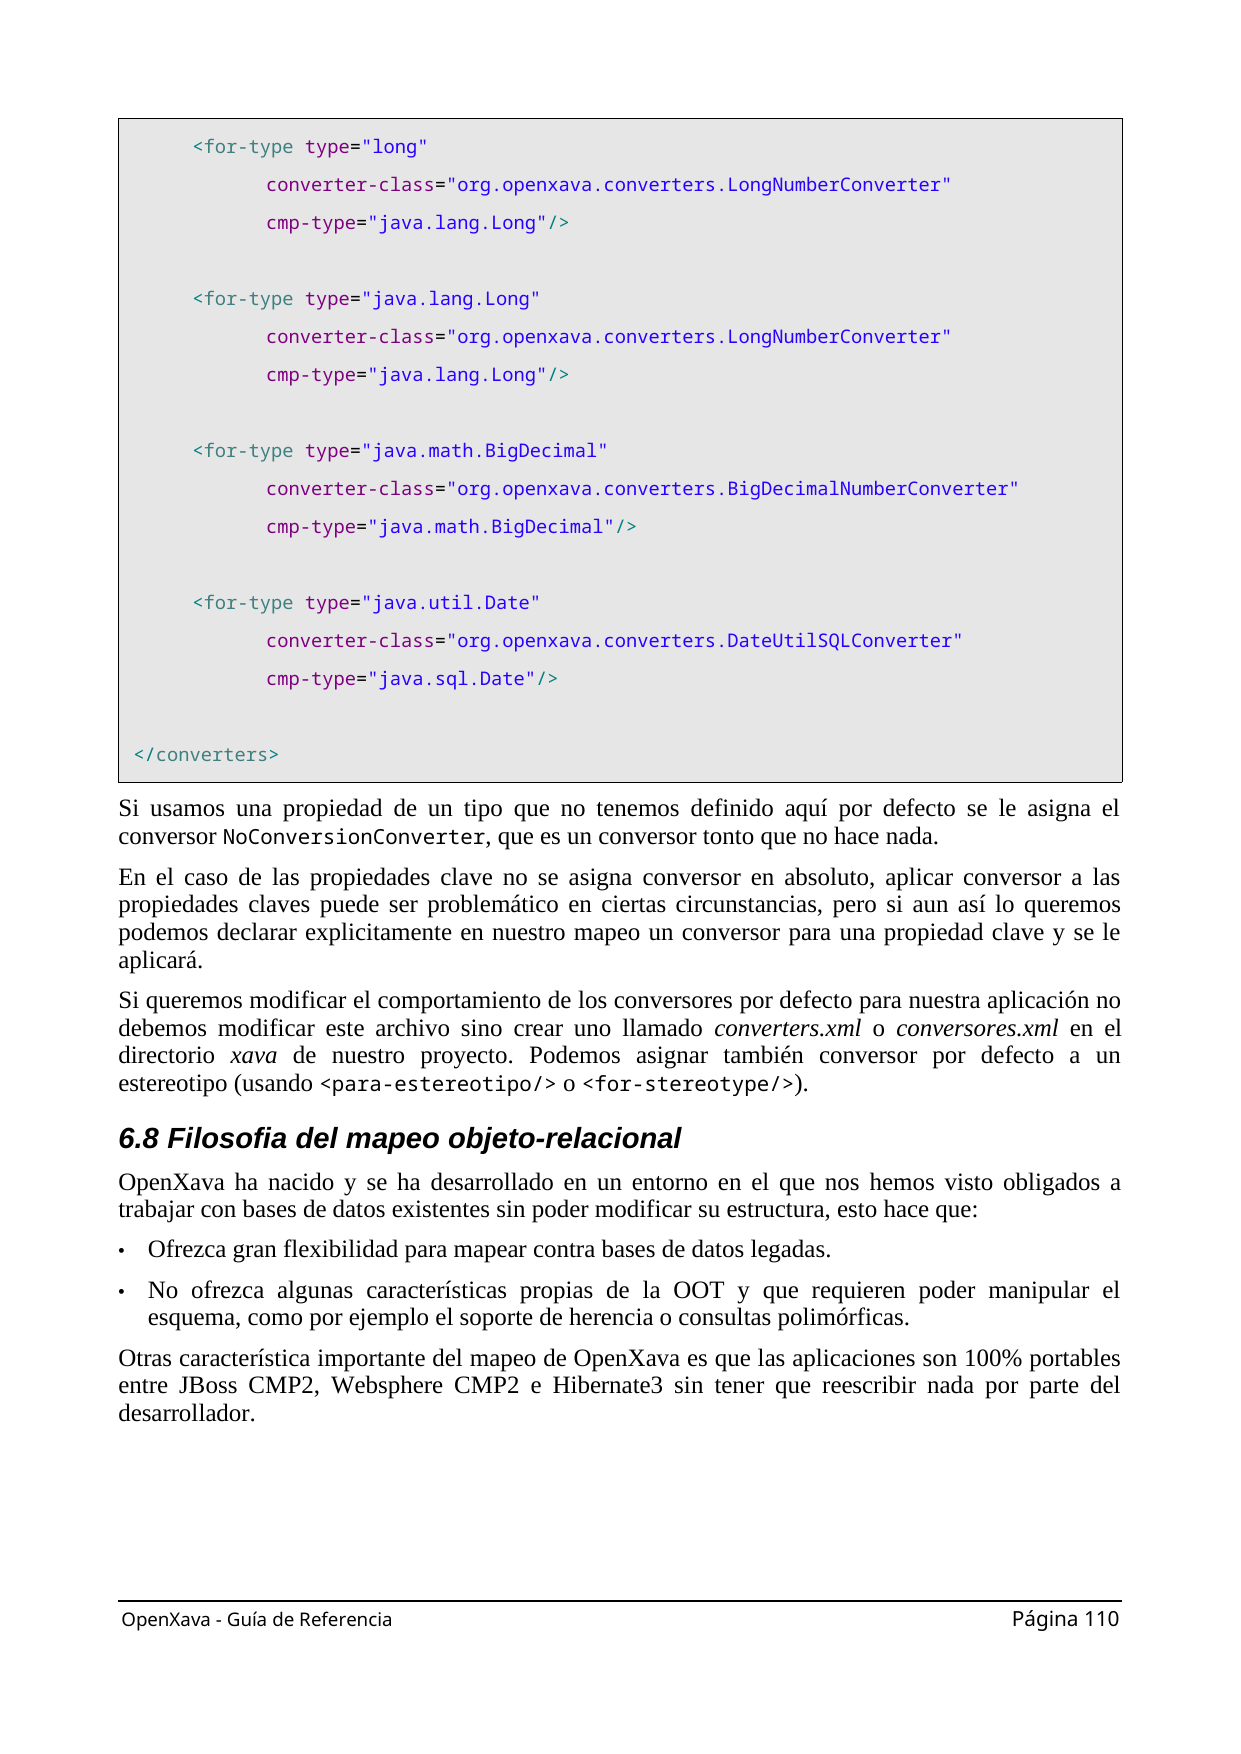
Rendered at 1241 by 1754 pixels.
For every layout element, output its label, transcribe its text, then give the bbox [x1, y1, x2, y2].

text Si queremos modificar el comportamiento de los conversores por defecto para nuestra aplicación no debemos modificar este archivo sino crear uno llamado converters.xml o conversores.xml en el directorio xava de nuestro proyecto. Podemos asignar también conversor por defecto a un estereotipo (usando <para-estereotipo/> o <for-stereotype/>). [118, 986, 1122, 1097]
text <for-type type="java.util.Date" [119, 574, 1122, 612]
text <for-type type="java.math.BigDecimal" [119, 422, 1122, 460]
list Ofrezca gran flexibilidad para mapear contra bases de datos legadas. [118, 1236, 1122, 1263]
text converter-class="org.openxava.converters.LongNumberConverter" [119, 156, 1122, 194]
subtitle Filosofia del mapeo objeto-relacional [118, 1122, 1122, 1155]
text Si usamos una propiedad de un tipo que no tenemos definido aquí por defecto se le asigna el conversor NoConversionConverter, que es un conversor tonto que no hace nada. [118, 794, 1122, 850]
text <for-type type="java.lang.Long" [119, 270, 1122, 308]
text cmp-type="java.lang.Long"/> [119, 346, 1122, 384]
text Otras característica importante del mapeo de OpenXava es que las aplicaciones son 100% portables entre JBoss CMP2, Websphere CMP2 e Hibernate3 sin tener que reescribir nada por parte del desarrollador. [118, 1344, 1122, 1427]
list No ofrezca algunas características propias de la OOT y que requieren poder manipular el esquema, como por ejemplo el soporte de herencia o consultas polimórficas. [118, 1276, 1122, 1331]
text cmp-type="java.lang.Long"/> [119, 194, 1122, 232]
text converter-class="org.openxava.converters.BigDecimalNumberConverter" [119, 460, 1122, 498]
text converter-class="org.openxava.converters.DateUtilSQLConverter" [119, 612, 1122, 650]
text </converters> [119, 726, 1122, 782]
text converter-class="org.openxava.converters.LongNumberConverter" [119, 308, 1122, 346]
text <for-type type="long" [119, 119, 1122, 156]
text En el caso de las propiedades clave no se asigna conversor en absoluto, aplicar conversor a las propiedades claves puede ser problemático en ciertas circunstancias, pero si aun así lo queremos podemos declarar explicitamente en nuestro mapeo un conversor para una propiedad clave y se le aplicará. [118, 863, 1122, 973]
text cmp-type="java.sql.Date"/> [119, 650, 1122, 688]
text cmp-type="java.math.BigDecimal"/> [119, 498, 1122, 536]
text OpenXava ha nacido y se ha desarrollado en un entorno en el que nos hemos visto obligados a trabajar con bases de datos existentes sin poder modificar su estructura, esto hace que: [118, 1168, 1122, 1223]
